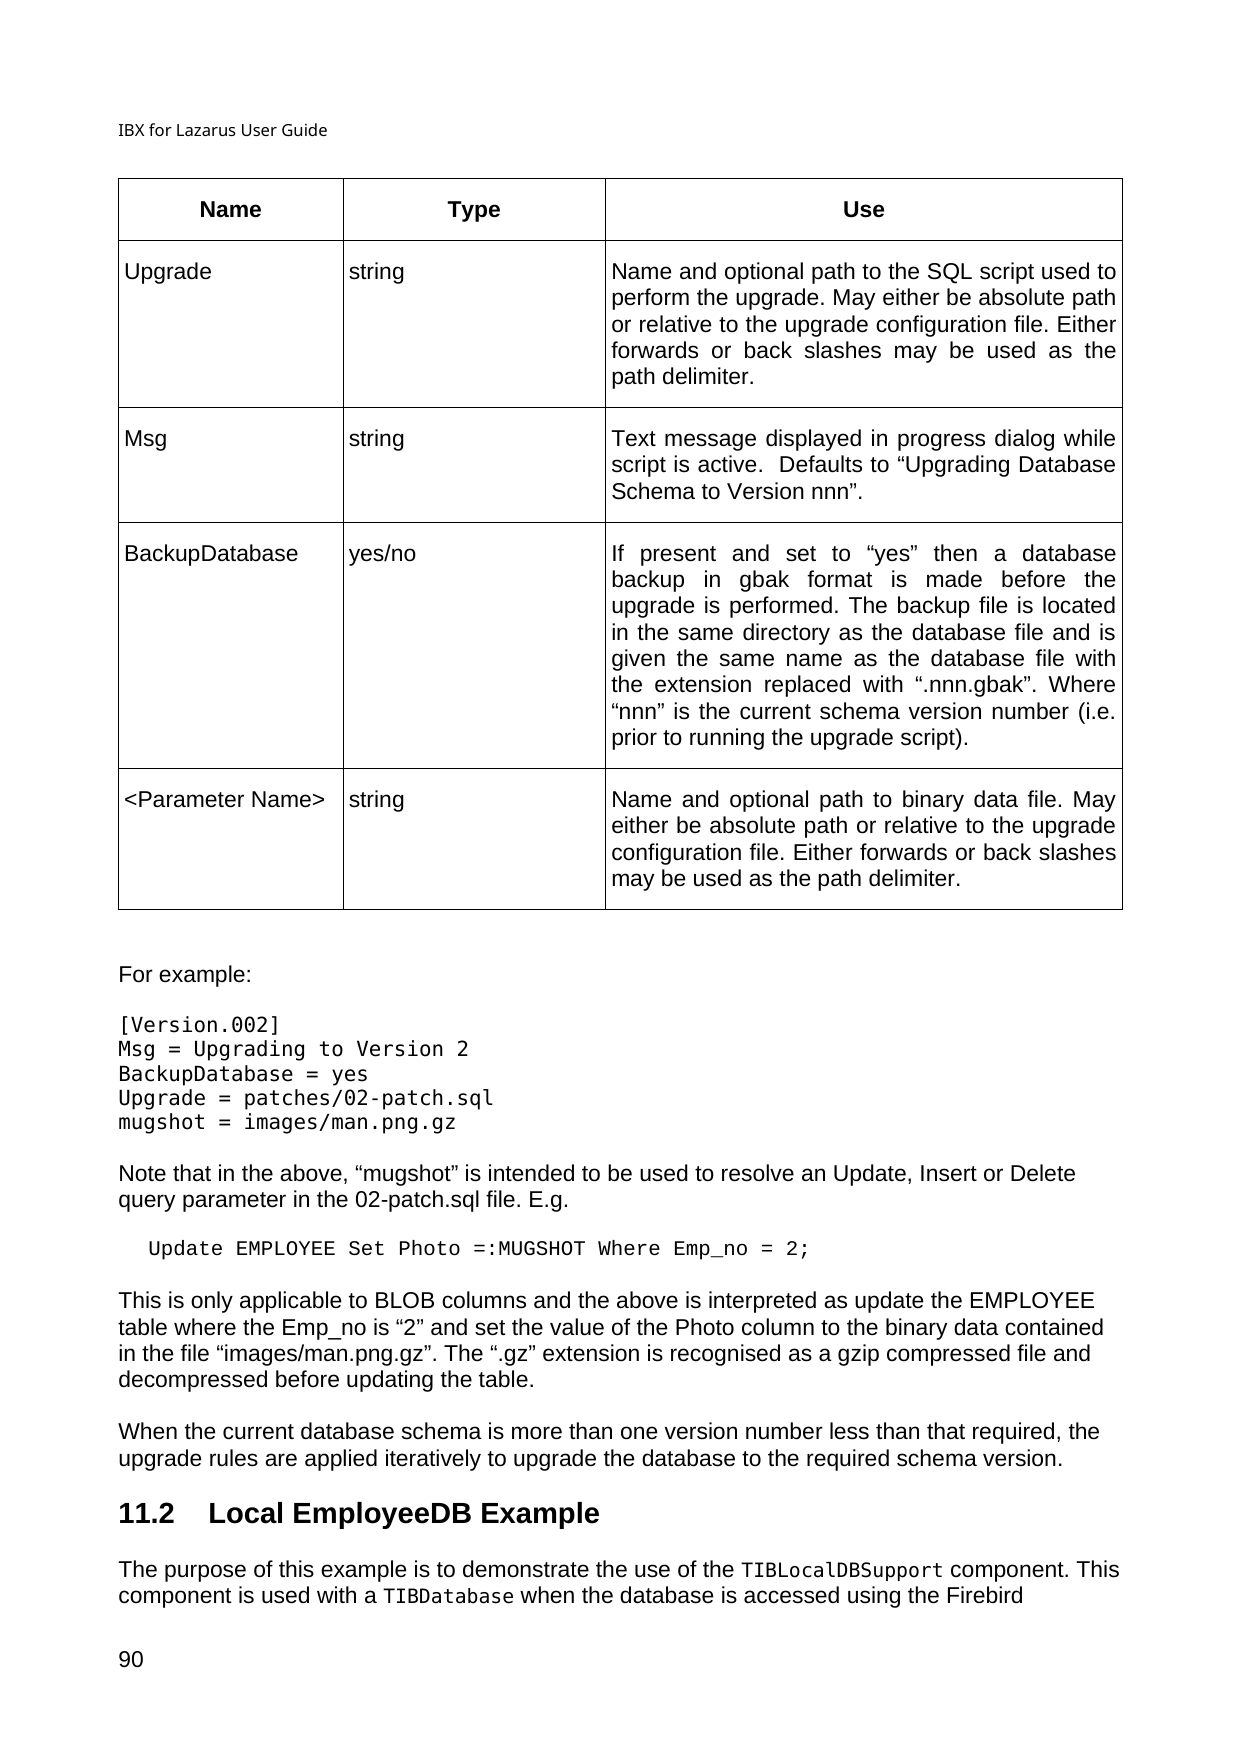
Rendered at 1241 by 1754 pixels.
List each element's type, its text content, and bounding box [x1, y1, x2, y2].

table_header Type [344, 179, 605, 240]
text BackupDatabase = yes [118, 1062, 1122, 1086]
table_cell string [344, 241, 605, 407]
table_cell yes/no [344, 523, 605, 768]
table_cell Text message displayed in progress dialog while script is active. Defaults to “Upgrading Database Schema to Version nnn”. [606, 408, 1122, 522]
text Upgrade = patches/02-patch.sql [118, 1086, 1122, 1110]
subtitle Local EmployeeDB Example [118, 1496, 1122, 1530]
text The purpose of this example is to demonstrate the use of the TIBLocalDBSupport component. This component is used with a TIBDatabase when the database is accessed using the Firebird [118, 1556, 1122, 1608]
table_cell If present and set to “yes” then a database backup in gbak format is made before the upgrade is performed. The backup file is located in the same directory as the database file and is given the same name as the database file with the extension replaced with “.nnn.gbak”. Where “nnn” is the current schema version number (i.e. prior to running the upgrade script). [606, 523, 1122, 768]
table_cell <Parameter Name> [119, 769, 343, 909]
text For example: [118, 961, 1122, 987]
table_cell string [344, 408, 605, 522]
table_cell Name and optional path to the SQL script used to perform the upgrade. May either be absolute path or relative to the upgrade configuration file. Either forwards or back slashes may be used as the path delimiter. [606, 241, 1122, 407]
text [Version.002] [118, 1013, 1122, 1037]
text mugshot = images/man.png.gz [118, 1110, 1122, 1134]
table_header Use [606, 179, 1122, 240]
table_cell Upgrade [119, 241, 343, 407]
table_cell Name and optional path to binary data file. May either be absolute path or relative to the upgrade configuration file. Either forwards or back slashes may be used as the path delimiter. [606, 769, 1122, 909]
table_cell Msg [119, 408, 343, 522]
text This is only applicable to BLOB columns and the above is interpreted as update the EMPLOYEE table where the Emp_no is “2” and set the value of the Photo column to the binary data contained in the file “images/man.png.gz”. The “.gz” extension is recognised as a gzip compressed file and decompressed before updating the table. [118, 1287, 1122, 1393]
text Note that in the above, “mugshot” is intended to be used to resolve an Update, Insert or Delete query parameter in the 02-patch.sql file. E.g. [118, 1160, 1122, 1213]
text Update EMPLOYEE Set Photo =:MUGSHOT Where Emp_no = 2; [148, 1238, 1122, 1262]
table_header Name [119, 179, 343, 240]
table_cell BackupDatabase [119, 523, 343, 768]
text When the current database schema is more than one version number less than that required, the upgrade rules are applied iteratively to upgrade the database to the required schema version. [118, 1418, 1122, 1471]
table_cell string [344, 769, 605, 909]
text Msg = Upgrading to Version 2 [118, 1037, 1122, 1062]
